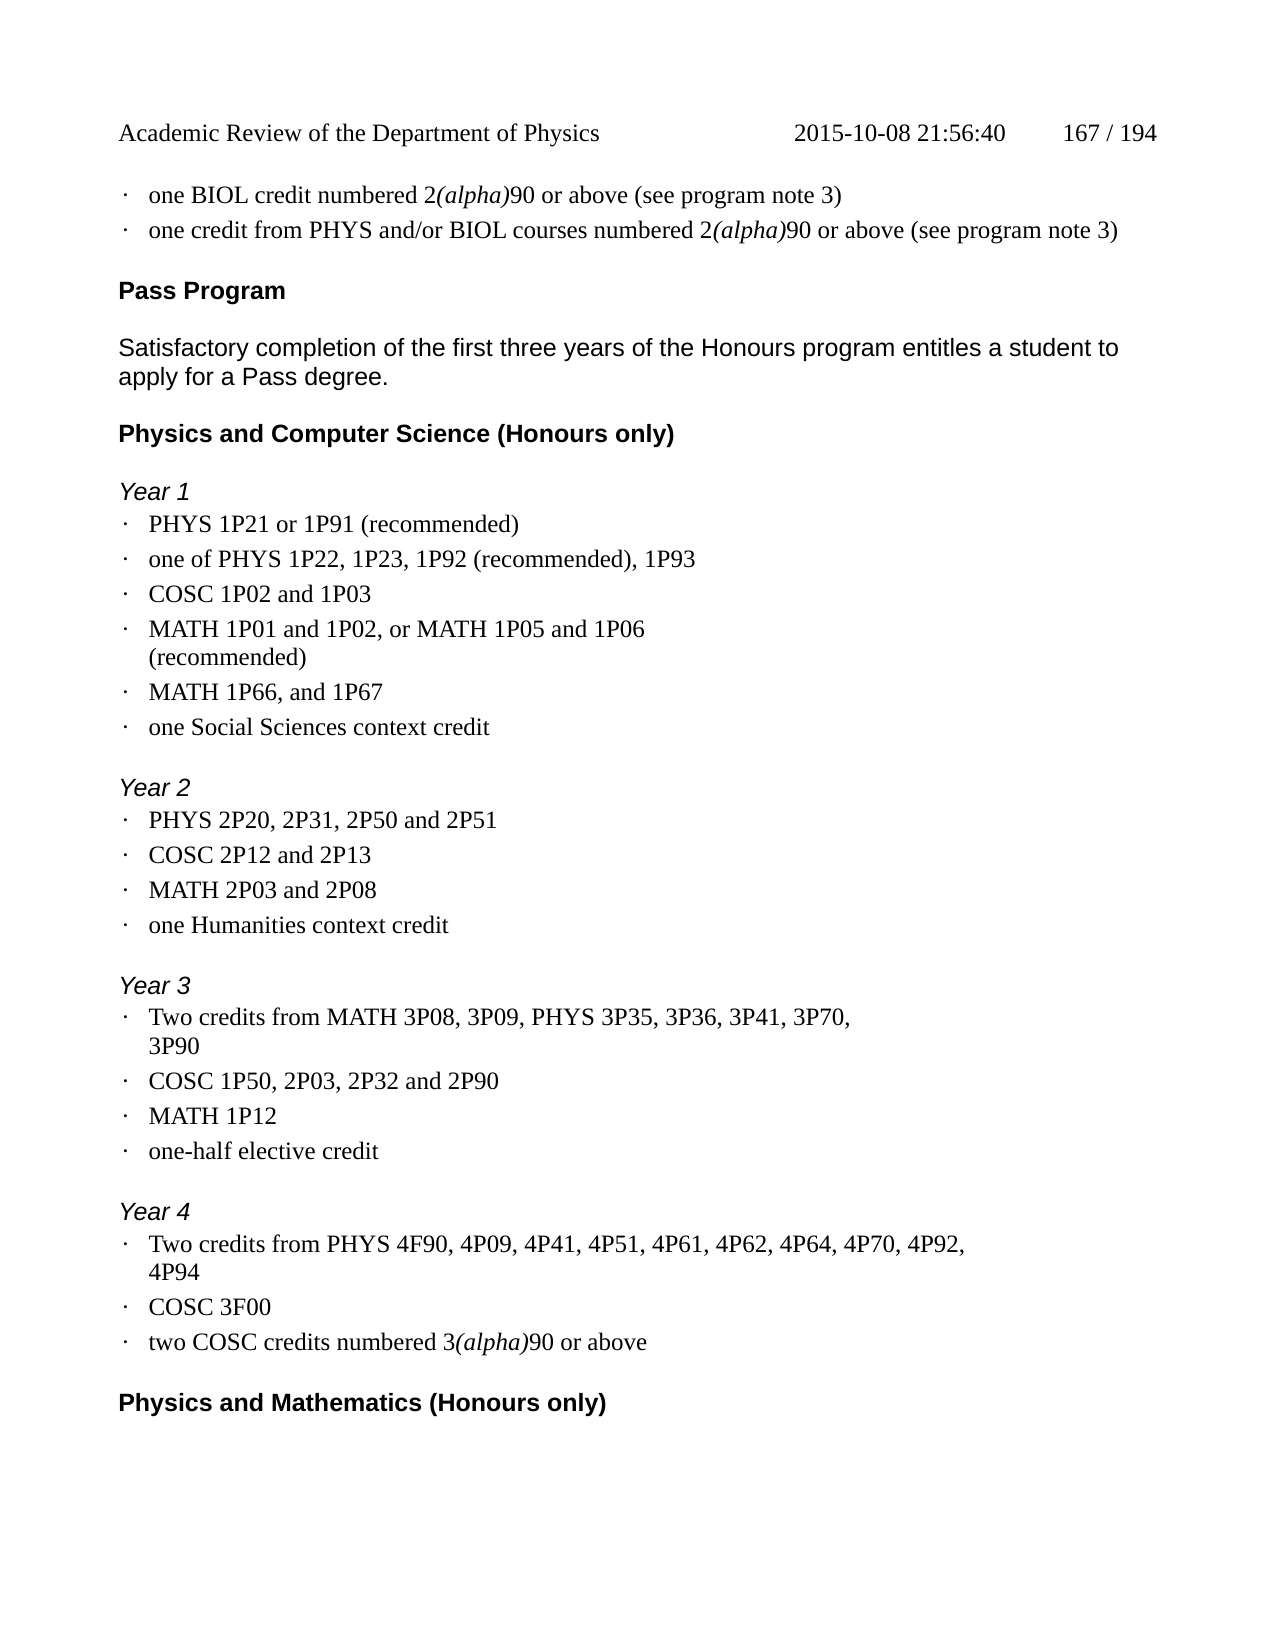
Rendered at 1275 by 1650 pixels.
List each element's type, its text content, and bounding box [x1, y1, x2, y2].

table_header Two credits from MATH 3P08, 3P09, PHYS 3P35, 3P36, 3P41, 3P70, 3P90 [145, 999, 910, 1063]
text Year 2 [118, 744, 1157, 802]
table_cell · [118, 611, 145, 674]
table_header Two credits from PHYS 4F90, 4P09, 4P41, 4P51, 4P61, 4P62, 4P64, 4P70, 4P92, 4P94 [145, 1226, 1026, 1289]
table_header · [118, 1226, 145, 1289]
table_header PHYS 1P21 or 1P91 (recommended) [145, 506, 811, 541]
text Pass Program Satisfactory completion of the first three years of the Honours program entitles a student to apply for a Pass degree. Physics and Computer Science (Honours only) Year 1 [118, 247, 1157, 506]
table_cell · [118, 837, 145, 872]
table_cell one credit from PHYS and/or BIOL courses numbered 2(alpha)90 or above (see program note 3) [145, 212, 1157, 247]
table_cell MATH 1P01 and 1P02, or MATH 1P05 and 1P06 (recommended) [145, 611, 811, 674]
table_cell · [118, 1133, 145, 1168]
table_cell · [118, 541, 145, 576]
table_cell COSC 2P12 and 2P13 [145, 837, 502, 872]
table_cell COSC 1P02 and 1P03 [145, 576, 811, 611]
table_cell · [118, 177, 145, 212]
table_cell one BIOL credit numbered 2(alpha)90 or above (see program note 3) [145, 177, 1157, 212]
table_cell · [118, 1289, 145, 1324]
table_cell one of PHYS 1P22, 1P23, 1P92 (recommended), 1P93 [145, 541, 811, 576]
table_cell MATH 1P66, and 1P67 [145, 674, 811, 709]
text Year 4 [118, 1168, 1157, 1226]
table_header · [118, 999, 145, 1063]
table_header PHYS 2P20, 2P31, 2P50 and 2P51 [145, 802, 502, 837]
text Physics and Mathematics (Honours only) [118, 1359, 1157, 1446]
table_cell MATH 2P03 and 2P08 [145, 872, 502, 907]
text Year 3 [118, 942, 1157, 999]
table_cell · [118, 872, 145, 907]
table_cell · [118, 907, 145, 942]
table_cell COSC 1P50, 2P03, 2P32 and 2P90 [145, 1063, 910, 1098]
table_cell · [118, 212, 145, 247]
table_header · [118, 506, 145, 541]
table_cell one-half elective credit [145, 1133, 910, 1168]
table_cell · [118, 1063, 145, 1098]
table_cell COSC 3F00 [145, 1289, 1026, 1324]
table_cell two COSC credits numbered 3(alpha)90 or above [145, 1324, 1026, 1359]
table_cell · [118, 576, 145, 611]
table_header · [118, 802, 145, 837]
table_cell · [118, 1098, 145, 1133]
table_cell · [118, 1324, 145, 1359]
table_cell · [118, 674, 145, 709]
table_cell · [118, 709, 145, 744]
table_cell MATH 1P12 [145, 1098, 910, 1133]
table_cell one Humanities context credit [145, 907, 502, 942]
table_cell one Social Sciences context credit [145, 709, 811, 744]
